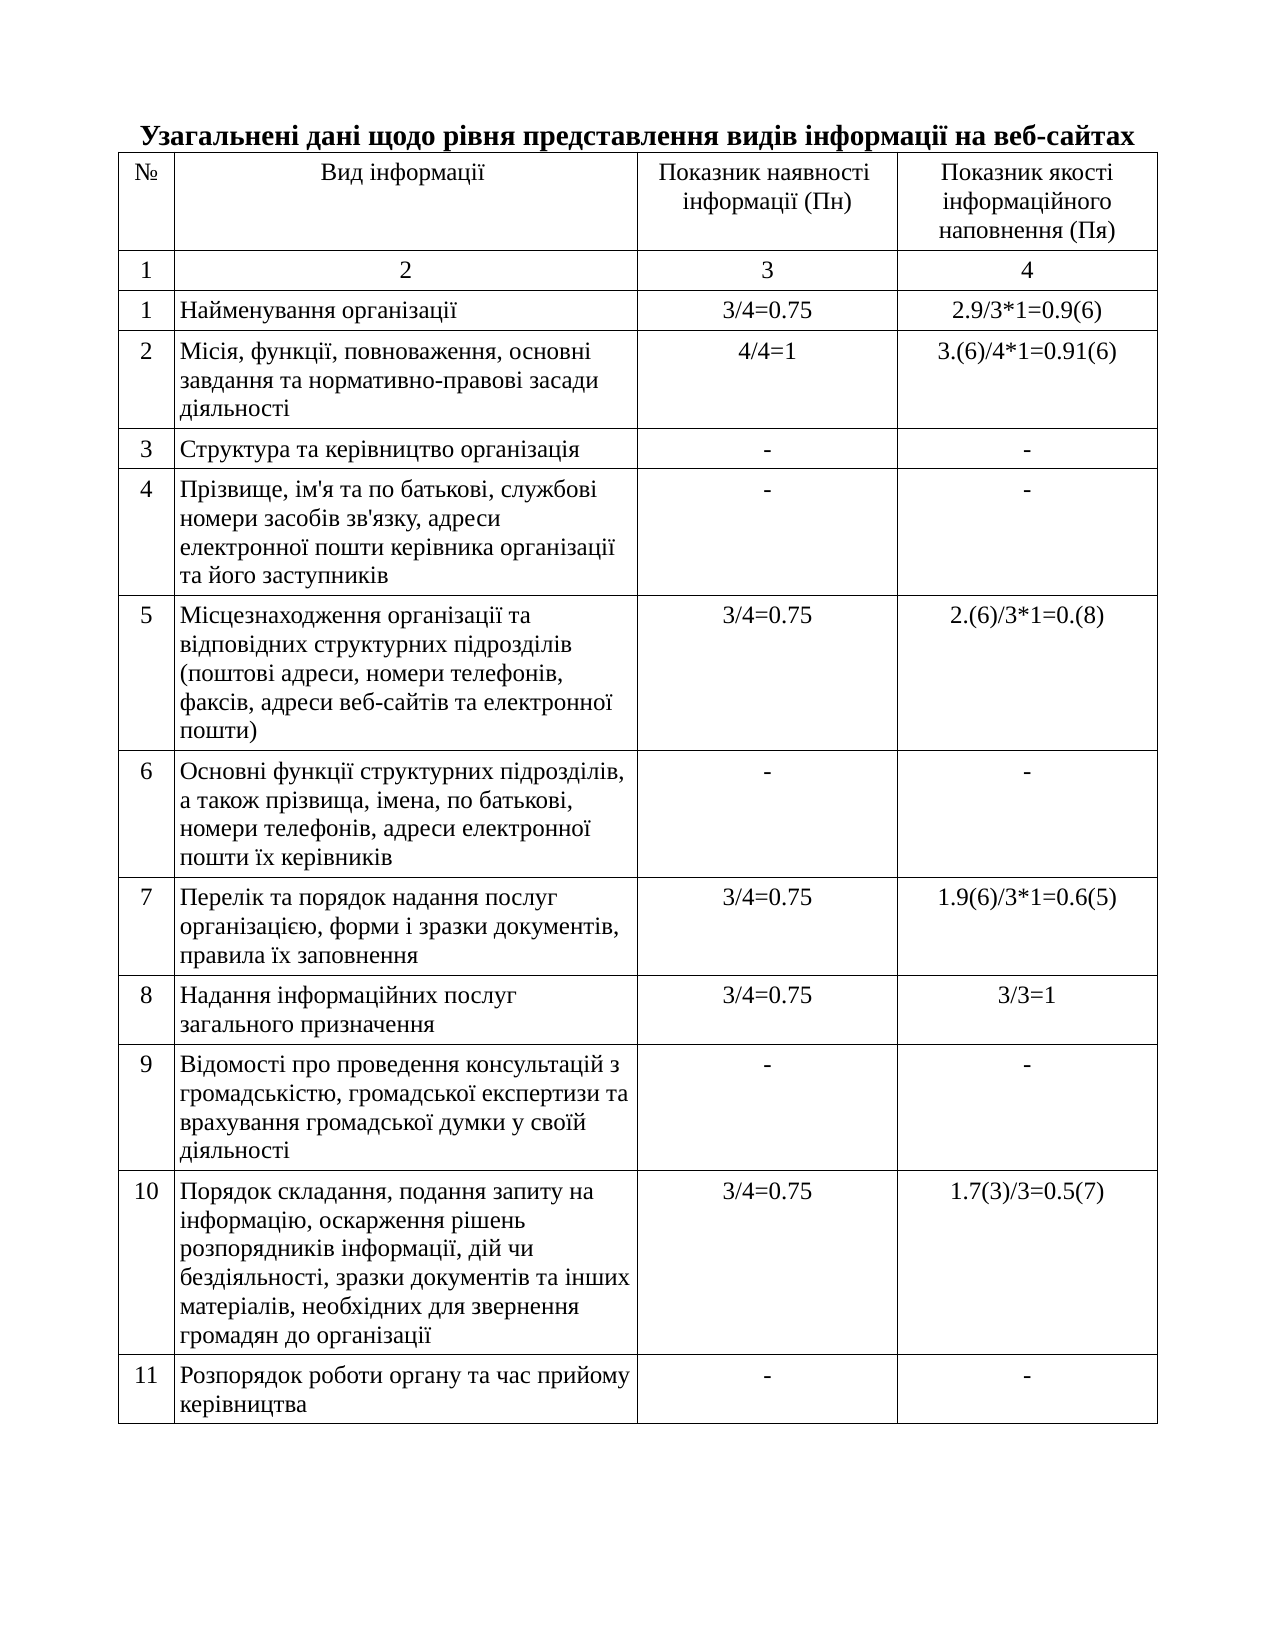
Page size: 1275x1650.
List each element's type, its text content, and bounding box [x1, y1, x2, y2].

table_cell 8 [119, 976, 174, 1043]
table_cell - [898, 751, 1157, 877]
table_cell - [638, 751, 897, 877]
table_cell 3/4=0.75 [638, 1171, 897, 1354]
table_header № [119, 153, 174, 249]
table_cell 2.(6)/3*1=0.(8) [898, 596, 1157, 750]
table_cell 1.7(3)/3=0.5(7) [898, 1171, 1157, 1354]
table_cell 2 [175, 251, 637, 290]
table_cell Порядок складання, подання запиту на інформацію, оскарження рішень розпорядників інформації, дій чи бездіяльності, зразки документів та інших матеріалів, необхідних для звернення громадян до організації [175, 1171, 637, 1354]
table_cell Розпорядок роботи органу та час прийому керівництва [175, 1355, 637, 1423]
table_cell Перелік та порядок надання послуг організацією, форми і зразки документів, правила їх заповнення [175, 878, 637, 974]
table_cell Надання інформаційних послуг загального призначення [175, 976, 637, 1043]
table_cell 10 [119, 1171, 174, 1354]
table_cell Місія, функції, повноваження, основні завдання та нормативно-правові засади діяльності [175, 331, 637, 428]
table_cell 3 [119, 429, 174, 468]
table_cell Місцезнаходження організації та відповідних структурних підрозділів (поштові адреси, номери телефонів, факсів, адреси веб-сайтів та електронної пошти) [175, 596, 637, 750]
table_cell - [638, 1355, 897, 1423]
table_cell Найменування організації [175, 291, 637, 330]
table_cell 2.9/3*1=0.9(6) [898, 291, 1157, 330]
table_header Показник наявності інформації (Пн) [638, 153, 897, 249]
text Узагальнені дані щодо рівня представлення видів інформації на веб-сайтах [118, 118, 1157, 152]
table_cell 3 [638, 251, 897, 290]
table_cell - [898, 1355, 1157, 1423]
table_header Вид інформації [175, 153, 637, 249]
table_cell 3/4=0.75 [638, 976, 897, 1043]
table_cell 3/4=0.75 [638, 291, 897, 330]
table_cell 4/4=1 [638, 331, 897, 428]
table_cell Відомості про проведення консультацій з громадськістю, громадської експертизи та врахування громадської думки у своїй діяльності [175, 1045, 637, 1170]
table_cell - [638, 429, 897, 468]
table_cell 3/3=1 [898, 976, 1157, 1043]
table_cell 11 [119, 1355, 174, 1423]
table_cell Структура та керівництво організація [175, 429, 637, 468]
table_cell - [898, 1045, 1157, 1170]
table_cell - [638, 469, 897, 595]
table_cell Прізвище, ім'я та по батькові, службові номери засобів зв'язку, адреси електронної пошти керівника організації та його заступників [175, 469, 637, 595]
table_cell Основні функції структурних підрозділів, а також прізвища, імена, по батькові, номери телефонів, адреси електронної пошти їх керівників [175, 751, 637, 877]
table_cell - [898, 469, 1157, 595]
table_cell 4 [898, 251, 1157, 290]
table_cell 1 [119, 251, 174, 290]
table_cell 7 [119, 878, 174, 974]
table_cell 1.9(6)/3*1=0.6(5) [898, 878, 1157, 974]
table_cell 3.(6)/4*1=0.91(6) [898, 331, 1157, 428]
table_cell 5 [119, 596, 174, 750]
table_cell 9 [119, 1045, 174, 1170]
table_cell 1 [119, 291, 174, 330]
table_cell 2 [119, 331, 174, 428]
table_cell 3/4=0.75 [638, 878, 897, 974]
table_header Показник якості інформаційного наповнення (Пя) [898, 153, 1157, 249]
table_cell - [638, 1045, 897, 1170]
table_cell 3/4=0.75 [638, 596, 897, 750]
table_cell 6 [119, 751, 174, 877]
table_cell 4 [119, 469, 174, 595]
table_cell - [898, 429, 1157, 468]
